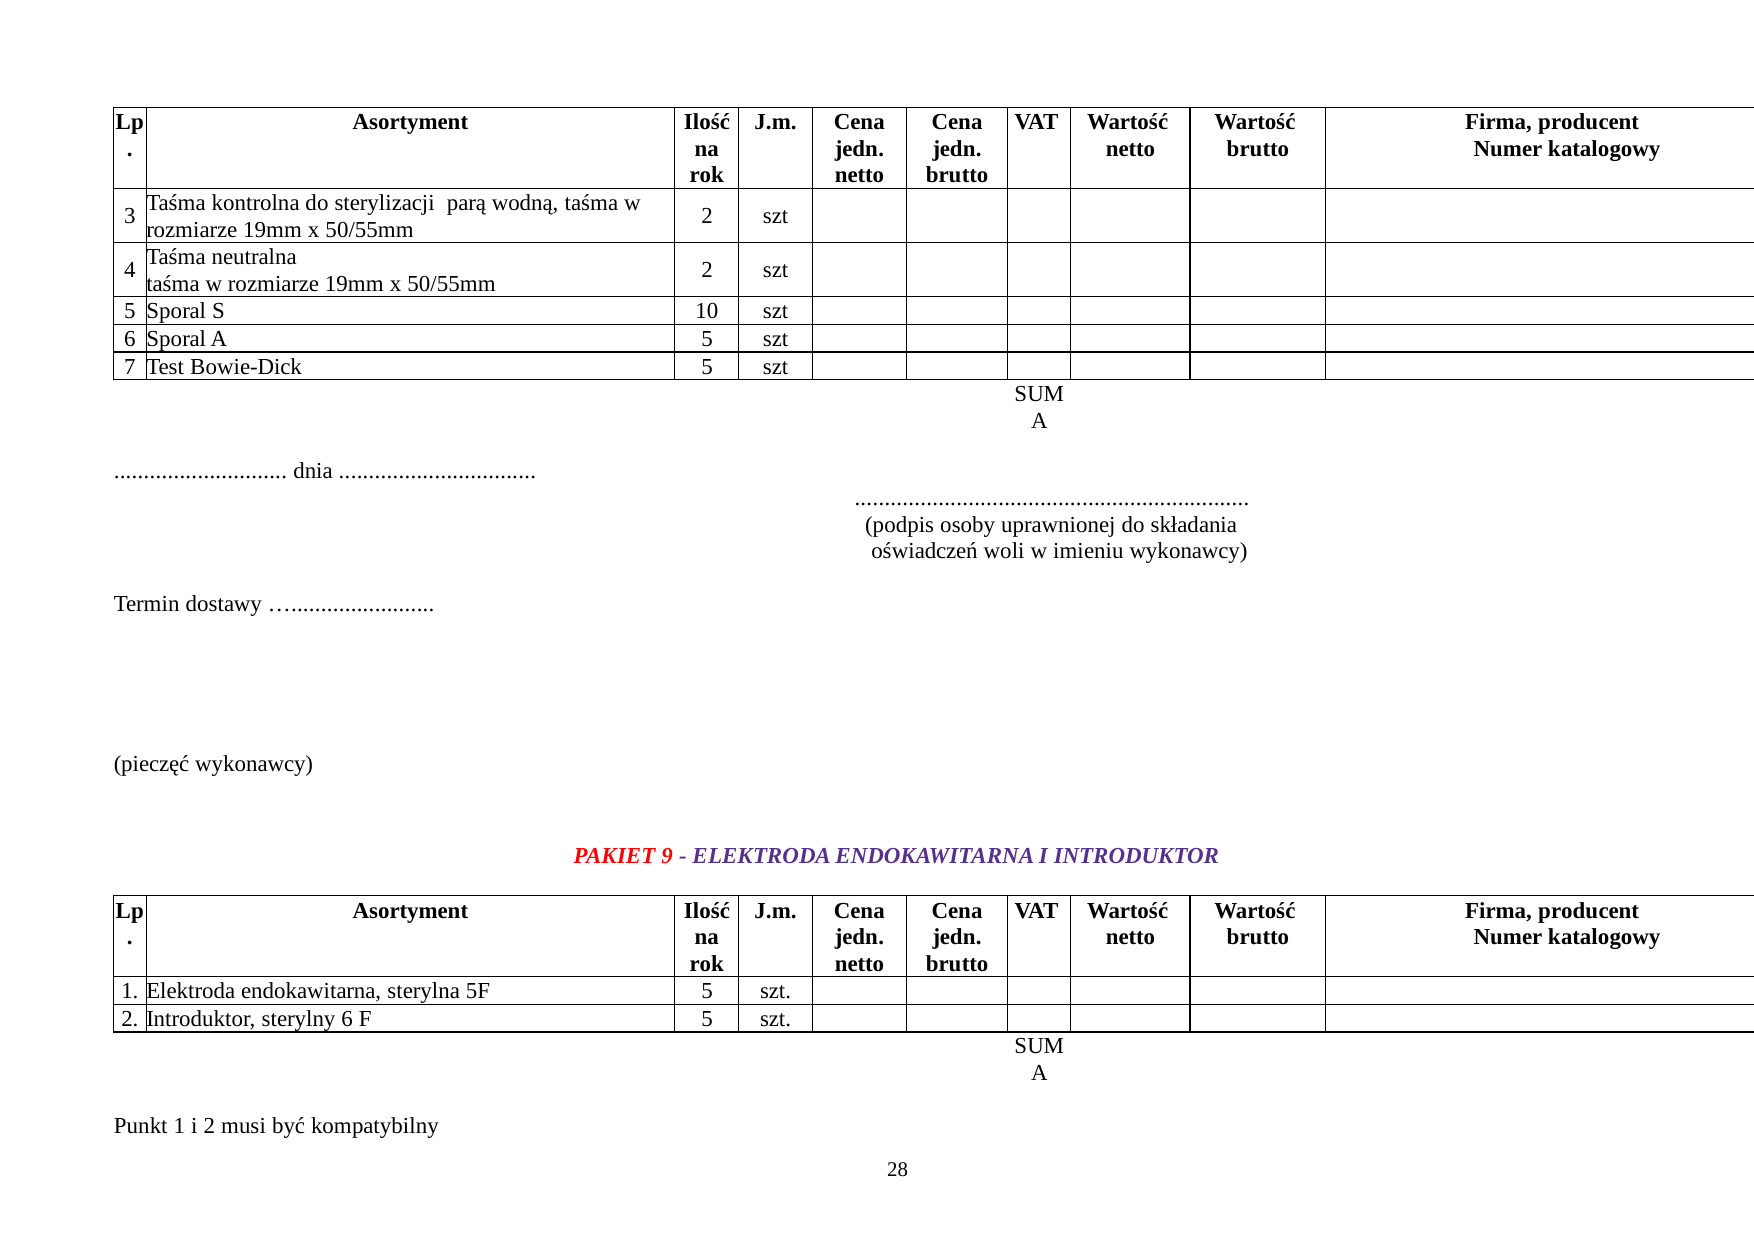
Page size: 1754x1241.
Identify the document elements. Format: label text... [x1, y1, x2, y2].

table_cell [1683, 380, 1754, 433]
table_cell [1668, 380, 1672, 433]
table_cell [1652, 380, 1656, 433]
table_cell Sporal S [147, 297, 674, 324]
table_cell 2 [675, 243, 738, 296]
table_cell [1639, 380, 1643, 433]
table_header Cena jedn. brutto [907, 108, 1007, 188]
table_cell 2 [675, 189, 738, 242]
table_cell szt [739, 189, 812, 242]
text ............................. dnia ................................. [113, 457, 1681, 484]
text .................................................................. [113, 484, 1681, 510]
table_cell [675, 380, 739, 433]
table_cell [1071, 1033, 1190, 1086]
table_cell Taśma neutralna taśma w rozmiarze 19mm x 50/55mm [147, 243, 674, 296]
table_cell [813, 977, 906, 1004]
text (pieczęć wykonawcy) [113, 749, 1681, 776]
table_cell [1071, 297, 1189, 324]
table_cell 6 [114, 325, 146, 351]
table_cell szt. [739, 1005, 812, 1031]
table_cell [1618, 1033, 1622, 1086]
table_cell Elektroda endokawitarna, sterylna 5F [147, 977, 674, 1004]
table_cell [1326, 243, 1754, 296]
table_cell szt. [739, 977, 812, 1004]
table_cell [1635, 1033, 1639, 1086]
table_cell [1008, 977, 1070, 1004]
table_cell [1639, 1033, 1643, 1086]
table_cell [1677, 380, 1681, 433]
table_cell [1191, 297, 1325, 324]
table_cell 4 [114, 243, 146, 296]
table_cell 5 [114, 297, 146, 324]
table_header Wartość brutto [1191, 108, 1325, 188]
table_cell [1648, 380, 1652, 433]
table_cell [1326, 189, 1754, 242]
table_cell [1623, 1033, 1627, 1086]
table_cell [1071, 325, 1189, 351]
table_cell [1325, 1033, 1589, 1086]
table_cell szt [739, 297, 812, 324]
table_cell 10 [675, 297, 738, 324]
table_cell [1008, 325, 1070, 351]
table_cell [1071, 1005, 1189, 1031]
table_header Wartość netto [1071, 108, 1189, 188]
table_cell Sporal A [147, 325, 674, 351]
table_cell [813, 297, 906, 324]
table_cell [1618, 380, 1622, 433]
table_cell [1673, 1033, 1677, 1086]
table_cell [739, 380, 812, 433]
table_cell [813, 189, 906, 242]
table_cell [1071, 189, 1189, 242]
table_cell [907, 243, 1007, 296]
table_cell Test Bowie-Dick [147, 353, 674, 379]
table_cell szt [739, 353, 812, 379]
table_cell [1623, 380, 1627, 433]
table_cell [907, 325, 1007, 351]
table_cell [1614, 380, 1618, 433]
table_cell [1627, 1033, 1631, 1086]
table_cell [1191, 1005, 1325, 1031]
table_cell [1071, 243, 1189, 296]
table_header VAT [1008, 108, 1070, 188]
table_cell [1325, 380, 1589, 433]
table_cell [1008, 189, 1070, 242]
table_cell [907, 297, 1007, 324]
table_cell [1643, 1033, 1647, 1086]
table_cell [1071, 977, 1189, 1004]
table_cell [907, 1005, 1007, 1031]
table_cell [1008, 297, 1070, 324]
table_cell [146, 380, 674, 433]
table_header J.m. [739, 108, 812, 188]
table_cell [812, 380, 906, 433]
table_cell szt [739, 243, 812, 296]
table_header Cena jedn. netto [813, 108, 906, 188]
table_cell [1190, 1033, 1325, 1086]
table_cell szt [739, 325, 812, 351]
table_cell [1643, 380, 1647, 433]
table_cell [1614, 1033, 1618, 1086]
table_cell [1071, 353, 1189, 379]
table_header Lp. [114, 896, 146, 976]
table_cell [1606, 380, 1610, 433]
table_cell [1326, 297, 1754, 324]
table_cell [813, 325, 906, 351]
table_cell [114, 1033, 146, 1086]
table_cell [1652, 1033, 1656, 1086]
table_cell [906, 380, 1007, 433]
table_header Wartość brutto [1191, 896, 1325, 976]
table_cell Introduktor, sterylny 6 F [147, 1005, 674, 1031]
table_cell [1190, 380, 1325, 433]
table_cell [1589, 1033, 1593, 1086]
table_cell [1191, 243, 1325, 296]
table_cell [1326, 1005, 1754, 1031]
table_cell [906, 1033, 1007, 1086]
table_cell [1656, 380, 1660, 433]
text Termin dostawy …........................ [113, 590, 1681, 617]
table_header Asortyment [147, 108, 674, 188]
table_cell [1683, 1033, 1754, 1086]
table_cell 5 [675, 353, 738, 379]
table_cell [1660, 380, 1664, 433]
table_cell 5 [675, 325, 738, 351]
table_cell 3 [114, 189, 146, 242]
table_cell [907, 353, 1007, 379]
table_cell [1008, 353, 1070, 379]
table_cell [1191, 189, 1325, 242]
table_cell [1593, 1033, 1597, 1086]
table_cell [1656, 1033, 1660, 1086]
table_cell [907, 189, 1007, 242]
table_cell 5 [675, 977, 738, 1004]
table_cell [1648, 1033, 1652, 1086]
table_header Asortyment [147, 896, 674, 976]
table_cell [1673, 380, 1677, 433]
table_cell [1598, 380, 1602, 433]
table_header Firma, producent Numer katalogowy [1326, 108, 1754, 188]
table_cell [1664, 1033, 1668, 1086]
subtitle PAKIET 9 - ELEKTRODA ENDOKAWITARNA I INTRODUKTOR [113, 842, 1681, 869]
table_cell [739, 1033, 812, 1086]
table_header Lp. [114, 108, 146, 188]
table_cell [1008, 1005, 1070, 1031]
table_cell [1610, 380, 1614, 433]
table_cell [1660, 1033, 1664, 1086]
table_cell [1191, 977, 1325, 1004]
table_cell [1677, 1033, 1681, 1086]
table_header Cena jedn. brutto [907, 896, 1007, 976]
table_header Ilość na rok [675, 108, 738, 188]
table_cell [907, 977, 1007, 1004]
table_cell [1326, 353, 1754, 379]
table_cell [813, 1005, 906, 1031]
table_header VAT [1008, 896, 1070, 976]
table_cell [1191, 353, 1325, 379]
text oświadczeń woli w imieniu wykonawcy) [703, 537, 1681, 563]
table_cell [1008, 243, 1070, 296]
table_cell [1668, 1033, 1672, 1086]
table_header Wartość netto [1071, 896, 1189, 976]
table_cell SUMA [1008, 1033, 1071, 1086]
text (podpis osoby uprawnionej do składania [630, 510, 1681, 537]
table_cell SUMA [1008, 380, 1071, 433]
table_cell 5 [675, 1005, 738, 1031]
table_cell [1071, 380, 1190, 433]
table_cell [1593, 380, 1597, 433]
table_cell [1191, 325, 1325, 351]
table_cell Taśma kontrolna do sterylizacji parą wodną, taśma w rozmiarze 19mm x 50/55mm [147, 189, 674, 242]
table_cell 1. [114, 977, 146, 1004]
table_cell [1326, 977, 1754, 1004]
table_cell [1606, 1033, 1610, 1086]
table_cell [1589, 380, 1593, 433]
table_cell [675, 1033, 739, 1086]
table_cell [1602, 1033, 1606, 1086]
table_cell [114, 380, 146, 433]
table_cell [813, 353, 906, 379]
table_cell [146, 1033, 674, 1086]
table_cell [813, 243, 906, 296]
table_cell [1664, 380, 1668, 433]
table_header Ilość na rok [675, 896, 738, 976]
table_cell [812, 1033, 906, 1086]
table_header Firma, producent Numer katalogowy [1326, 896, 1754, 976]
table_cell [1631, 1033, 1635, 1086]
table_header Cena jedn. netto [813, 896, 906, 976]
table_cell [1635, 380, 1639, 433]
table_cell [1631, 380, 1635, 433]
table_cell [1598, 1033, 1602, 1086]
table_header J.m. [739, 896, 812, 976]
table_cell 2. [114, 1005, 146, 1031]
table_cell [1627, 380, 1631, 433]
text Punkt 1 i 2 musi być kompatybilny [113, 1112, 1681, 1139]
table_cell [1602, 380, 1606, 433]
table_cell 7 [114, 353, 146, 379]
table_cell [1610, 1033, 1614, 1086]
table_cell [1326, 325, 1754, 351]
